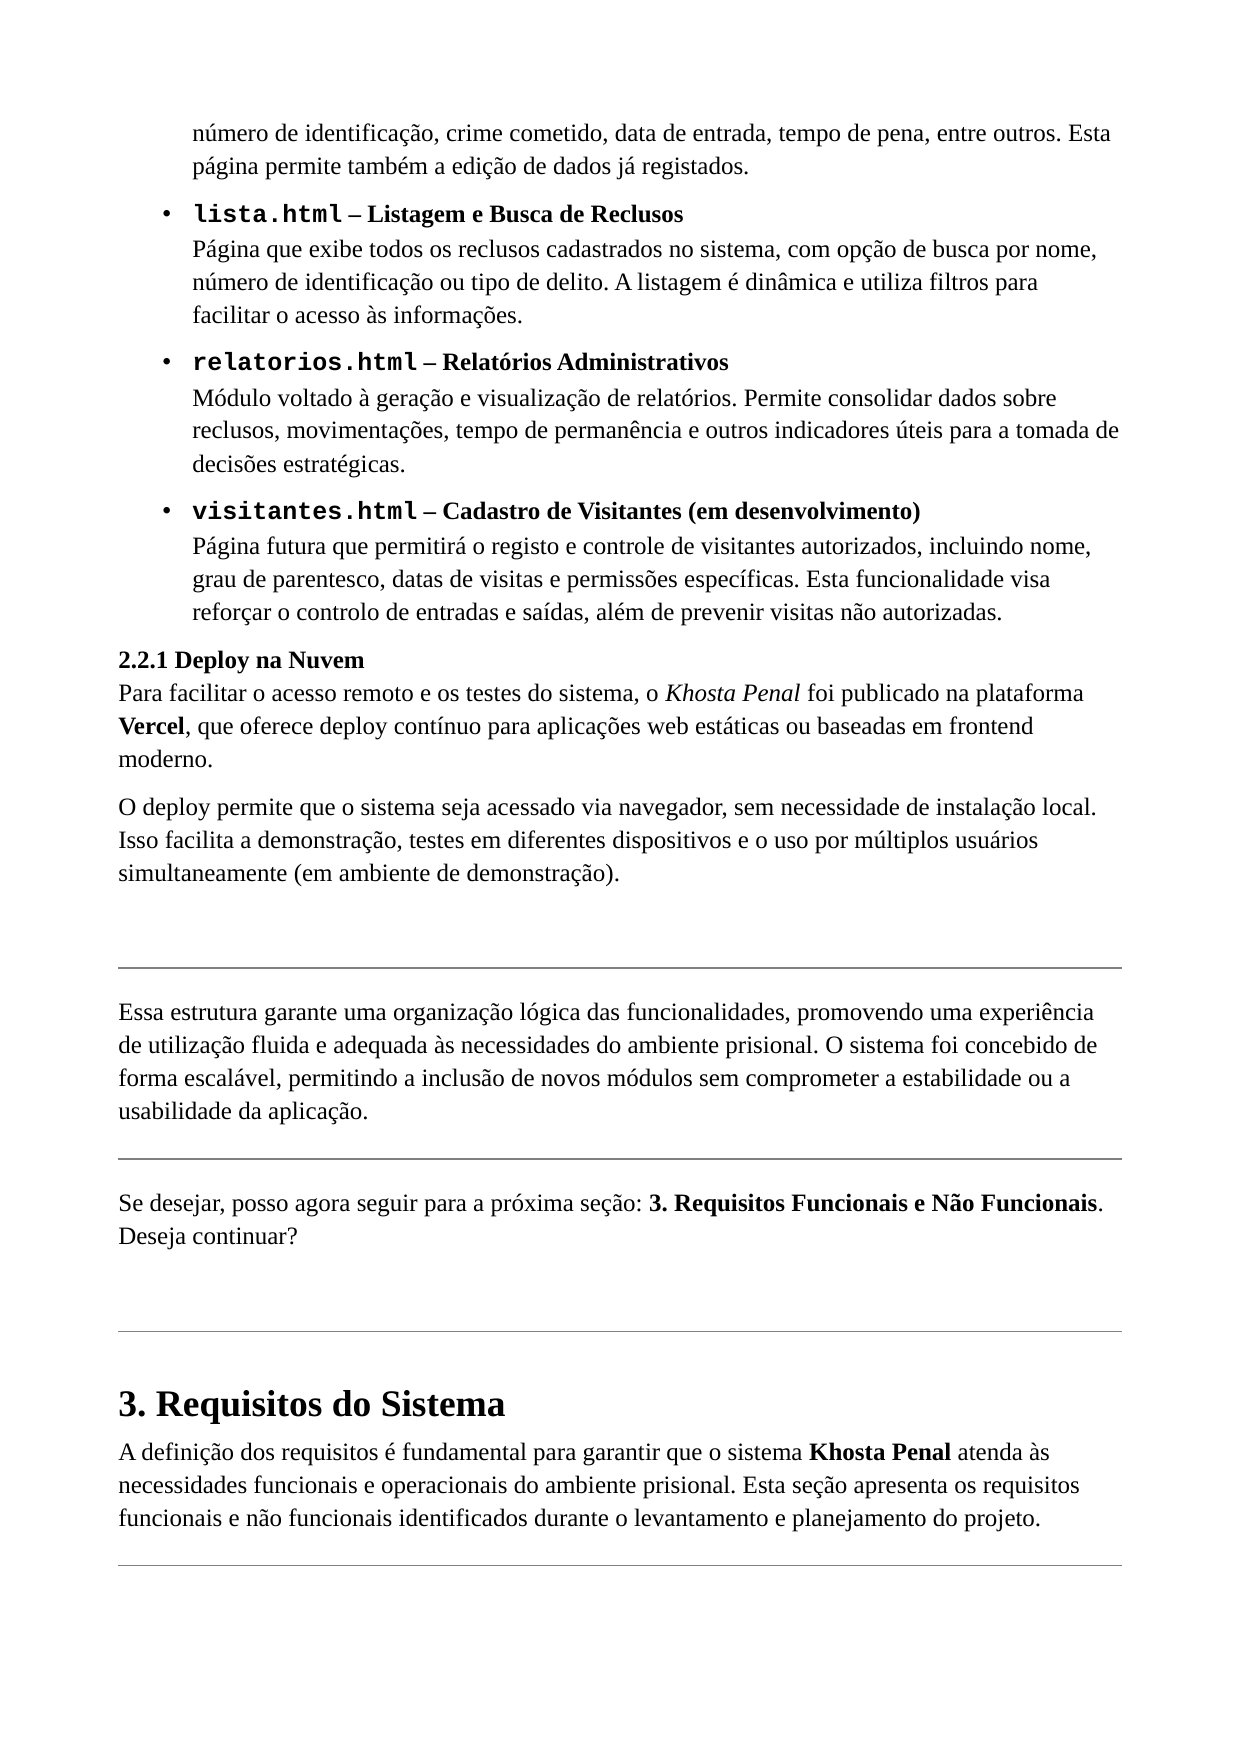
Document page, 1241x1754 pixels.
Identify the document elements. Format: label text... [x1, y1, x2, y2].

text Se desejar, posso agora seguir para a próxima seção: 3. Requisitos Funcionais e Não Funcionais. Deseja continuar? [118, 1188, 1122, 1250]
list lista.html – Listagem e Busca de Reclusos Página que exibe todos os reclusos cadastrados no sistema, com opção de busca por nome, número de identificação ou tipo de delito. A listagem é dinâmica e utiliza filtros para facilitar o acesso às informações. [162, 199, 1122, 329]
list visitantes.html – Cadastro de Visitantes (em desenvolvimento) Página futura que permitirá o registo e controle de visitantes autorizados, incluindo nome, grau de parentesco, datas de visitas e permissões específicas. Esta funcionalidade visa reforçar o controlo de entradas e saídas, além de prevenir visitas não autorizadas. [162, 496, 1122, 626]
list relatorios.html – Relatórios Administrativos Módulo voltado à geração e visualização de relatórios. Permite consolidar dados sobre reclusos, movimentações, tempo de permanência e outros indicadores úteis para a tomada de decisões estratégicas. [162, 347, 1122, 477]
text 2.2.1 Deploy na Nuvem Para facilitar o acesso remoto e os testes do sistema, o Khosta Penal foi publicado na plataforma Vercel, que oferece deploy contínuo para aplicações web estáticas ou baseadas em frontend moderno. [118, 645, 1122, 773]
text O deploy permite que o sistema seja acessado via navegador, sem necessidade de instalação local. Isso facilita a demonstração, testes em diferentes dispositivos e o uso por múltiplos usuários simultaneamente (em ambiente de demonstração). [118, 792, 1122, 886]
text A definição dos requisitos é fundamental para garantir que o sistema Khosta Penal atenda às necessidades funcionais e operacionais do ambiente prisional. Esta seção apresenta os requisitos funcionais e não funcionais identificados durante o levantamento e planejamento do projeto. [118, 1437, 1122, 1532]
subtitle 3. Requisitos do Sistema [118, 1381, 1122, 1424]
list número de identificação, crime cometido, data de entrada, tempo de pena, entre outros. Esta página permite também a edição de dados já registados. [162, 118, 1122, 180]
text Essa estrutura garante uma organização lógica das funcionalidades, promovendo uma experiência de utilização fluida e adequada às necessidades do ambiente prisional. O sistema foi concebido de forma escalável, permitindo a inclusão de novos módulos sem comprometer a estabilidade ou a usabilidade da aplicação. [118, 997, 1122, 1125]
